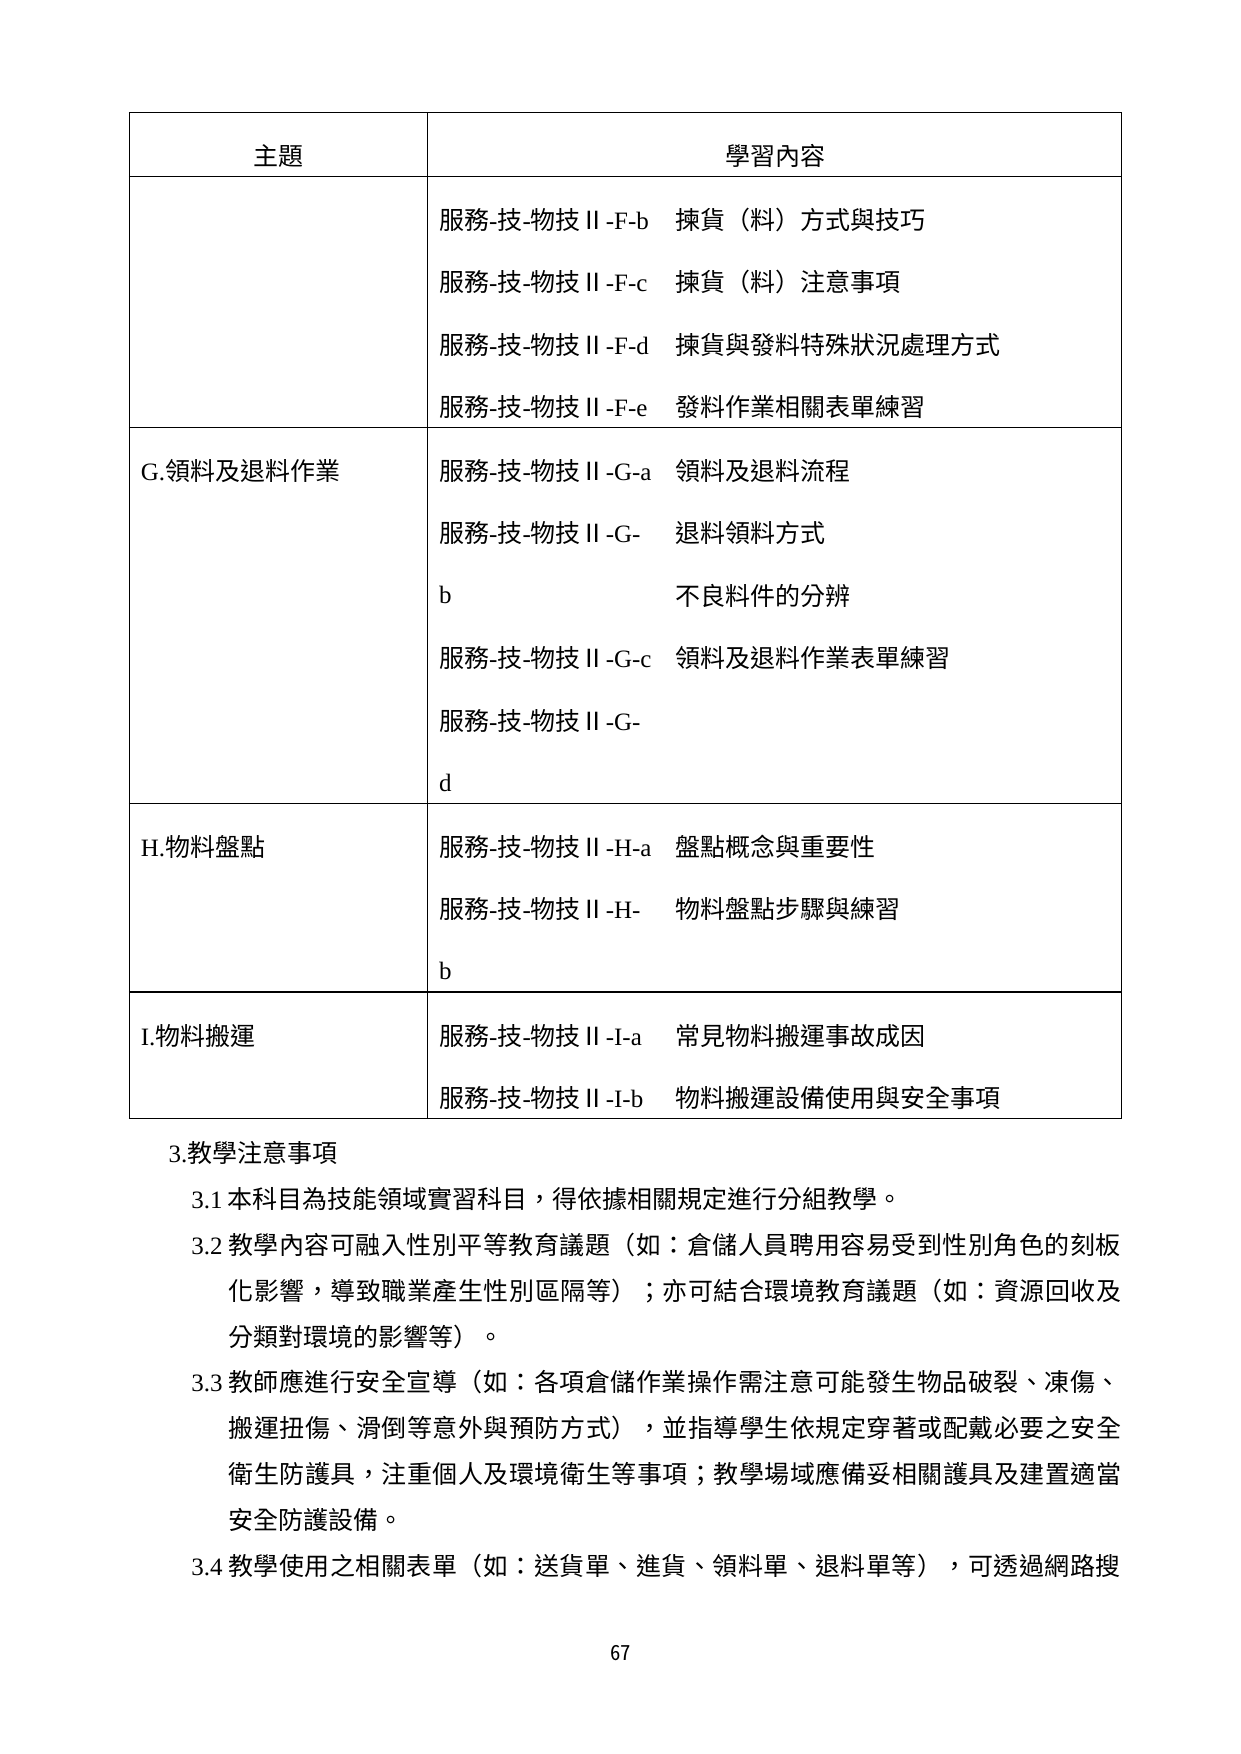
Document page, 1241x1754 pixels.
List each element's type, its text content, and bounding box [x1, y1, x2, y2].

text 3.4教學使用之相關表單（如：送貨單、進貨、領料單、退料單等），可透過網路搜 [191, 1538, 1122, 1584]
table_cell G.領料及退料作業 [130, 428, 427, 803]
table_cell 服務-技-物技Ⅱ-I-a 服務-技-物技Ⅱ-I-b [428, 993, 664, 1117]
text 3.1本科目為技能領域實習科目，得依據相關規定進行分組教學。 [191, 1172, 1122, 1218]
table_cell 領料及退料流程 退料領料方式 不良料件的分辨 領料及退料作業表單練習 [664, 428, 1121, 803]
table_cell 服務-技-物技Ⅱ-G-a 服務-技-物技Ⅱ-G-b 服務-技-物技Ⅱ-G-c 服務-技-物技Ⅱ-G-d [428, 428, 664, 803]
table_header 主題 [130, 113, 427, 176]
table_cell [130, 177, 427, 427]
table_cell 服務-技-物技Ⅱ-F-b 服務-技-物技Ⅱ-F-c 服務-技-物技Ⅱ-F-d 服務-技-物技Ⅱ-F-e [428, 177, 664, 427]
table_cell I.物料搬運 [130, 993, 427, 1117]
text 3.2教學內容可融入性別平等教育議題（如：倉儲人員聘用容易受到性別角色的刻板化影響，導致職業產生性別區隔等）；亦可結合環境教育議題（如：資源回收及分類對環境的影響等）。 [191, 1218, 1122, 1355]
table_cell 服務-技-物技Ⅱ-H-a 服務-技-物技Ⅱ-H-b [428, 804, 664, 991]
text 3.3教師應進行安全宣導（如：各項倉儲作業操作需注意可能發生物品破裂、凍傷、搬運扭傷、滑倒等意外與預防方式），並指導學生依規定穿著或配戴必要之安全衛生防護具，注重個人及環境衛生等事項；教學場域應備妥相關護具及建置適當安全防護設備。 [191, 1355, 1122, 1538]
table_cell 常見物料搬運事故成因 物料搬運設備使用與安全事項 [664, 993, 1121, 1117]
table_cell 揀貨（料）方式與技巧 揀貨（料）注意事項 揀貨與發料特殊狀況處理方式 發料作業相關表單練習 [664, 177, 1121, 427]
table_cell H.物料盤點 [130, 804, 427, 991]
table_cell 盤點概念與重要性 物料盤點步驟與練習 [664, 804, 1121, 991]
table_header 學習內容 [428, 113, 1121, 176]
text 3.教學注意事項 [118, 1126, 1122, 1172]
